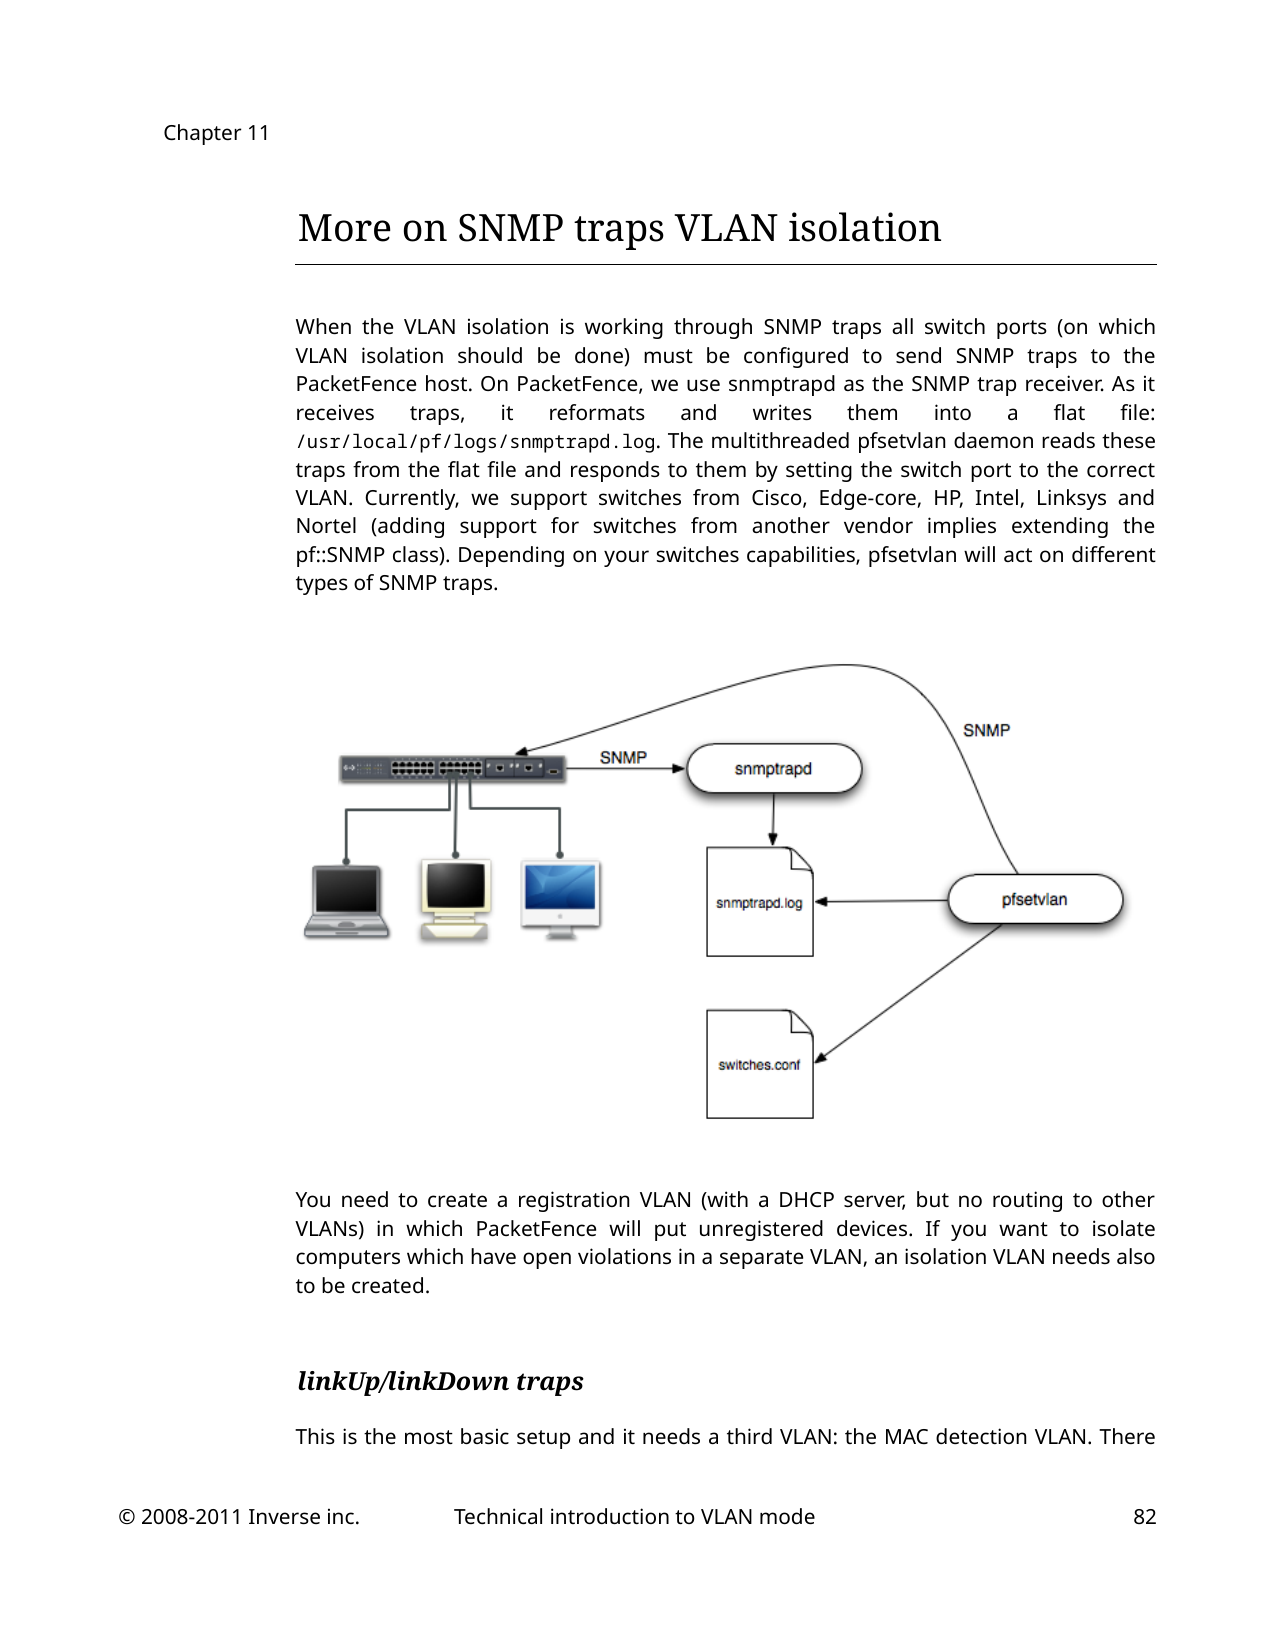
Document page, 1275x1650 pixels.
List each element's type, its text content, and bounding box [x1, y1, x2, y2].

text You need to create a registration VLAN (with a DHCP server, but no routing to other VLANs) in which PacketFence will put unregistered devices. If you want to isolate computers which have open violations in a separate VLAN, an isolation VLAN needs also to be created. [295, 1186, 1157, 1299]
picture [288, 649, 1151, 1134]
subtitle linkUp/linkDown traps [260, 1364, 1157, 1398]
text When the VLAN isolation is working through SNMP traps all switch ports (on which VLAN isolation should be done) must be configured to send SNMP traps to the PacketFence host. On PacketFence, we use snmptrapd as the SNMP trap receiver. As it receives traps, it reformats and writes them into a flat file: /usr/local/pf/logs/snmptrapd.log. The multithreaded pfsetvlan daemon reads these traps from the flat file and responds to them by setting the switch port to the correct VLAN. Currently, we support switches from Cisco, Edge-core, HP, Intel, Linksys and Nortel (adding support for switches from another vendor implies extending the pf::SNMP class). Depending on your switches capabilities, pfsetvlan will act on different types of SNMP traps. [295, 312, 1157, 597]
text This is the most basic setup and it needs a third VLAN: the MAC detection VLAN. There [295, 1422, 1157, 1451]
subtitle More on SNMP traps VLAN isolation [295, 201, 1157, 264]
